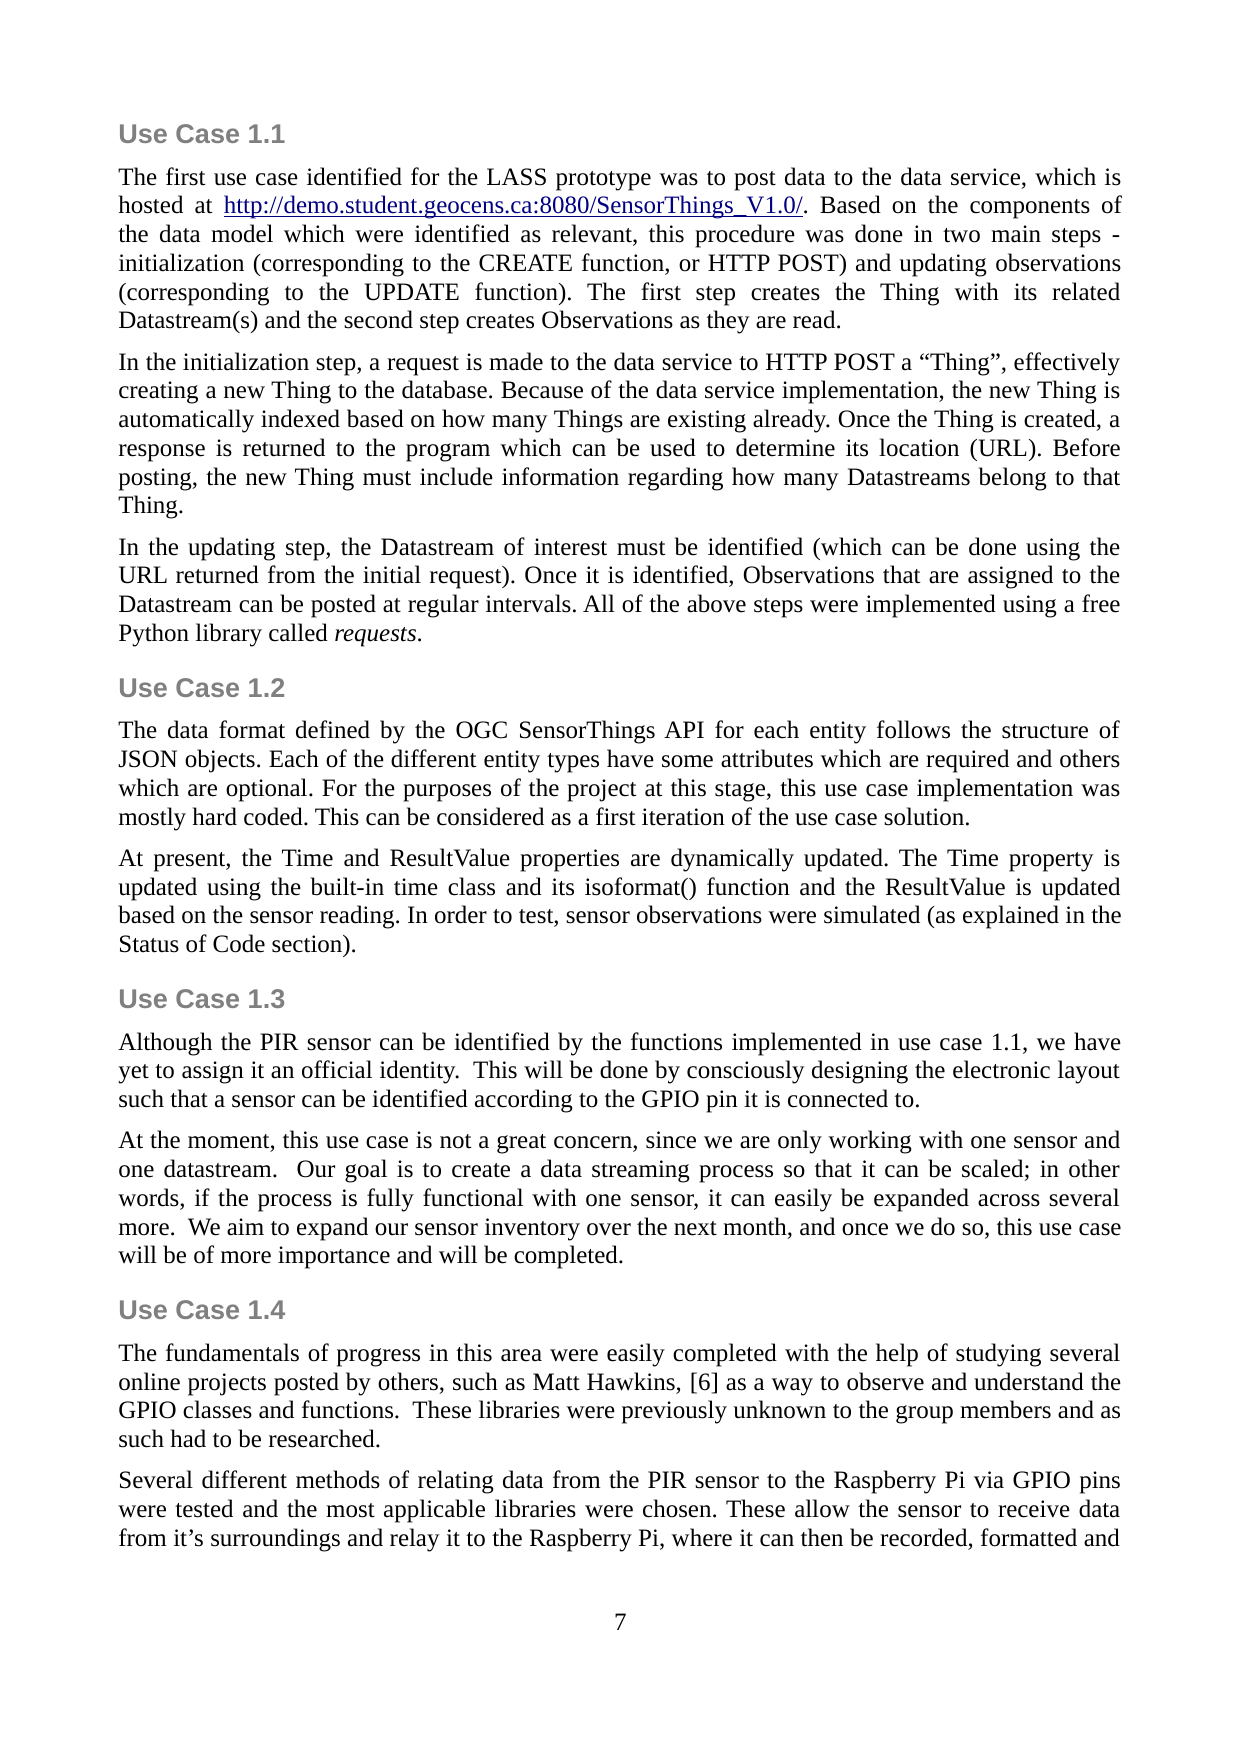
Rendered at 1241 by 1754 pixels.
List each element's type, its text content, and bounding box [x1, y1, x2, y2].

text At the moment, this use case is not a great concern, since we are only working with one sensor and one datastream. Our goal is to create a data streaming process so that it can be scaled; in other words, if the process is fully functional with one sensor, it can easily be expanded across several more. We aim to expand our sensor inventory over the next month, and once we do so, this use case will be of more importance and will be completed. [118, 1126, 1122, 1269]
text Several different methods of relating data from the PIR sensor to the Raspberry Pi via GPIO pins were tested and the most applicable libraries were chosen. These allow the sensor to receive data from it’s surroundings and relay it to the Raspberry Pi, where it can then be recorded, formatted and [118, 1466, 1122, 1552]
text The fundamentals of progress in this area were easily completed with the help of studying several online projects posted by others, such as Matt Hawkins, [6] as a way to observe and understand the GPIO classes and functions. These libraries were previously unknown to the group members and as such had to be researched. [118, 1338, 1122, 1453]
text The data format defined by the OGC SensorThings API for each entity follows the structure of JSON objects. Each of the different entity types have some attributes which are required and others which are optional. For the purposes of the project at this stage, this use case implementation was mostly hard coded. This can be considered as a first iteration of the use case solution. [118, 716, 1122, 831]
text At present, the Time and ResultValue properties are dynamically updated. The Time property is updated using the built-in time class and its isoformat() function and the ResultValue is updated based on the sensor reading. In order to test, sensor observations were simulated (as explained in the Status of Code section). [118, 843, 1122, 958]
text In the initialization step, a request is made to the data service to HTTP POST a “Thing”, effectively creating a new Thing to the database. Because of the data service implementation, the new Thing is automatically indexed based on how many Things are existing already. Once the Thing is created, a response is returned to the program which can be used to determine its location (URL). Before posting, the new Thing must include information regarding how many Datastreams belong to that Thing. [118, 347, 1122, 519]
subtitle Use Case 1.2 [118, 672, 1122, 703]
subtitle Use Case 1.1 [118, 118, 1122, 149]
text The first use case identified for the LASS prototype was to post data to the data service, which is hosted at http://demo.student.geocens.ca:8080/SensorThings_V1.0/. Based on the components of the data model which were identified as relevant, this procedure was done in two main steps - initialization (corresponding to the CREATE function, or HTTP POST) and updating observations (corresponding to the UPDATE function). The first step creates the Thing with its related Datastream(s) and the second step creates Observations as they are read. [118, 162, 1122, 334]
text In the updating step, the Datastream of interest must be identified (which can be done using the URL returned from the initial request). Once it is identified, Observations that are assigned to the Datastream can be posted at regular intervals. All of the above steps were implemented using a free Python library called requests. [118, 532, 1122, 647]
text Although the PIR sensor can be identified by the functions implemented in use case 1.1, we have yet to assign it an official identity. This will be done by consciously designing the electronic layout such that a sensor can be identified according to the GPIO pin it is connected to. [118, 1027, 1122, 1113]
subtitle Use Case 1.4 [118, 1294, 1122, 1326]
subtitle Use Case 1.3 [118, 983, 1122, 1014]
